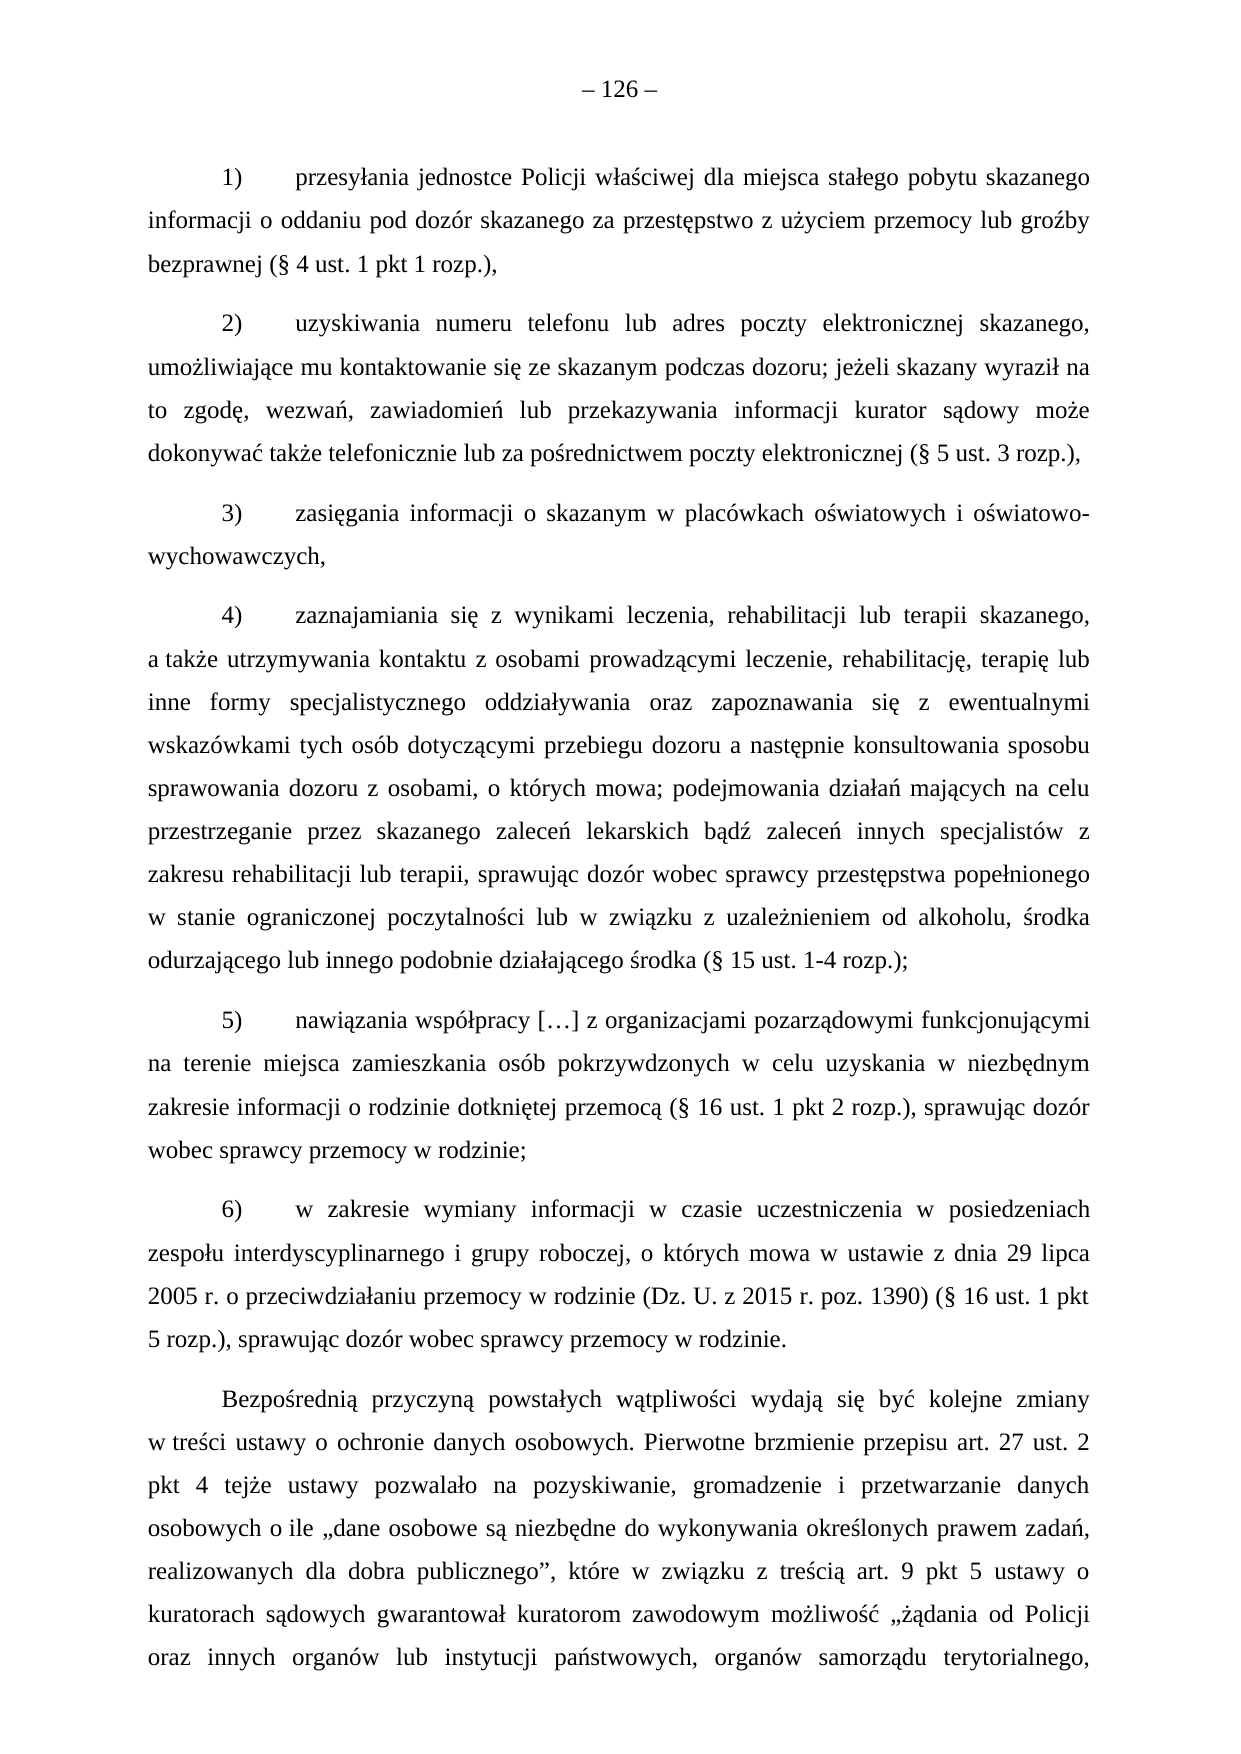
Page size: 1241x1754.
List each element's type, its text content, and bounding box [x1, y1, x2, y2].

text 1) przesyłania jednostce Policji właściwej dla miejsca stałego pobytu skazanego informacji o oddaniu pod dozór skazanego za przestępstwo z użyciem przemocy lub groźby bezprawnej (§ 4 ust. 1 pkt 1 rozp.), [148, 162, 1091, 277]
text 6) w zakresie wymiany informacji w czasie uczestniczenia w posiedzeniach zespołu interdyscyplinarnego i grupy roboczej, o których mowa w ustawie z dnia 29 lipca 2005 r. o przeciwdziałaniu przemocy w rodzinie (Dz. U. z 2015 r. poz. 1390) (§ 16 ust. 1 pkt 5 rozp.), sprawując dozór wobec sprawcy przemocy w rodzinie. [148, 1194, 1091, 1353]
text 4) zaznajamiania się z wynikami leczenia, rehabilitacji lub terapii skazanego, a także utrzymywania kontaktu z osobami prowadzącymi leczenie, rehabilitację, terapię lub inne formy specjalistycznego oddziaływania oraz zapoznawania się z ewentualnymi wskazówkami tych osób dotyczącymi przebiegu dozoru a następnie konsultowania sposobu sprawowania dozoru z osobami, o których mowa; podejmowania działań mających na celu przestrzeganie przez skazanego zaleceń lekarskich bądź zaleceń innych specjalistów z zakresu rehabilitacji lub terapii, sprawując dozór wobec sprawcy przestępstwa popełnionego w stanie ograniczonej poczytalności lub w związku z uzależnieniem od alkoholu, środka odurzającego lub innego podobnie działającego środka (§ 15 ust. 1-4 rozp.); [148, 601, 1091, 974]
text 5) nawiązania współpracy […] z organizacjami pozarządowymi funkcjonującymi na terenie miejsca zamieszkania osób pokrzywdzonych w celu uzyskania w niezbędnym zakresie informacji o rodzinie dotkniętej przemocą (§ 16 ust. 1 pkt 2 rozp.), sprawując dozór wobec sprawcy przemocy w rodzinie; [148, 1005, 1091, 1163]
text 3) zasięgania informacji o skazanym w placówkach oświatowych i oświatowo-wychowawczych, [148, 498, 1091, 569]
text Bezpośrednią przyczyną powstałych wątpliwości wydają się być kolejne zmiany w treści ustawy o ochronie danych osobowych. Pierwotne brzmienie przepisu art. 27 ust. 2 pkt 4 tejże ustawy pozwalało na pozyskiwanie, gromadzenie i przetwarzanie danych osobowych o ile „dane osobowe są niezbędne do wykonywania określonych prawem zadań, realizowanych dla dobra publicznego”, które w związku z treścią art. 9 pkt 5 ustawy o kuratorach sądowych gwarantował kuratorom zawodowym możliwość „żądania od Policji oraz innych organów lub instytucji państwowych, organów samorządu terytorialnego, [148, 1384, 1091, 1671]
text 2) uzyskiwania numeru telefonu lub adres poczty elektronicznej skazanego, umożliwiające mu kontaktowanie się ze skazanym podczas dozoru; jeżeli skazany wyraził na to zgodę, wezwań, zawiadomień lub przekazywania informacji kurator sądowy może dokonywać także telefonicznie lub za pośrednictwem poczty elektronicznej (§ 5 ust. 3 rozp.), [148, 308, 1091, 467]
